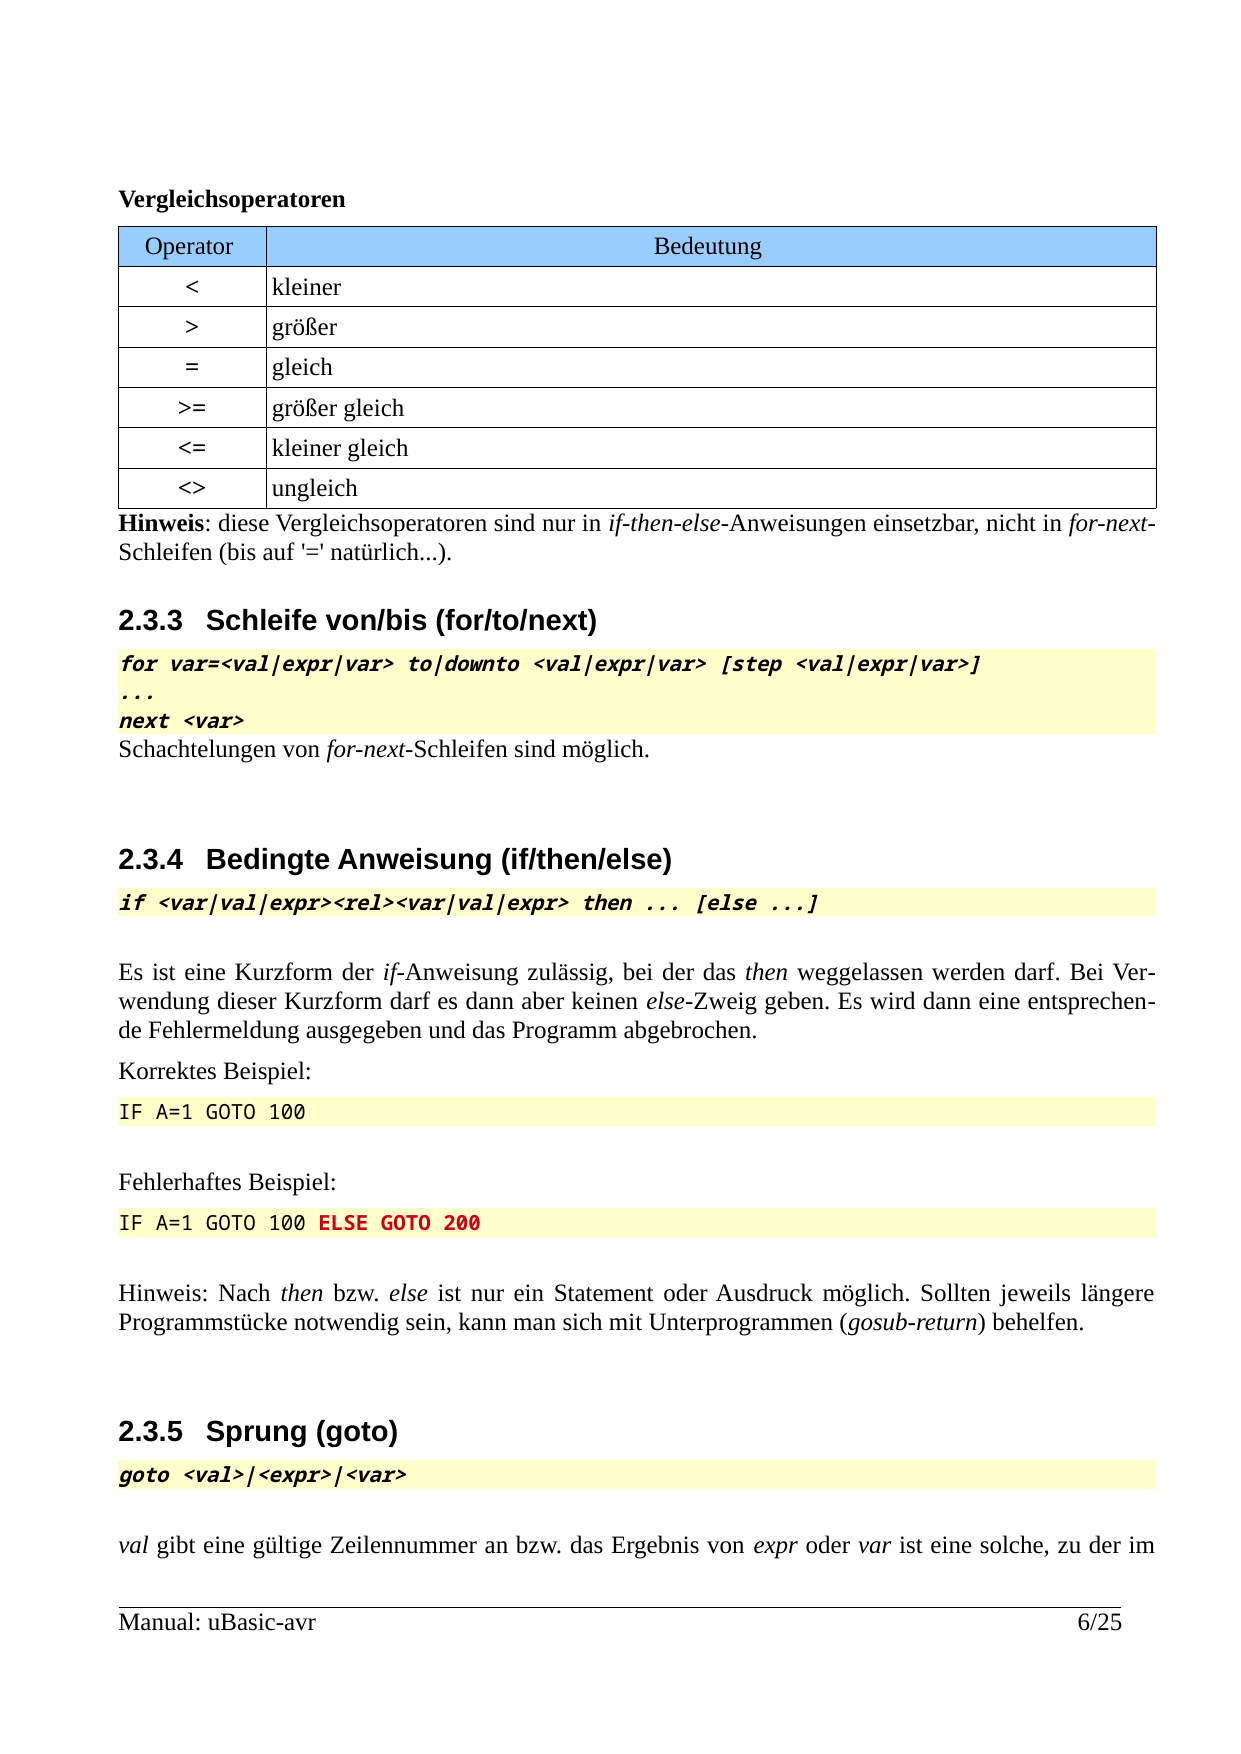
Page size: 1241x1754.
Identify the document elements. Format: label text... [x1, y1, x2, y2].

text Hinweis: Nach then bzw. else ist nur ein Statement oder Ausdruck möglich. Sollten jeweils längere Programmstücke notwendig sein, kann man sich mit Unterprogrammen (gosub-return) behelfen. [118, 1278, 1156, 1336]
table_cell gleich [267, 348, 1156, 387]
table_cell <= [119, 428, 266, 467]
text for var=<val|expr|var> to|downto <val|expr|var> [step <val|expr|var>] [118, 649, 1156, 677]
text next <var> [118, 706, 1156, 734]
text ... [118, 677, 1156, 706]
subtitle Vergleichsoperatoren [118, 184, 1156, 213]
text Korrektes Beispiel: [118, 1056, 1156, 1085]
text val gibt eine gültige Zeilennummer an bzw. das Ergebnis von expr oder var ist eine solche, zu der im [118, 1530, 1156, 1559]
subtitle Sprung (goto) [118, 1414, 1156, 1448]
text IF A=1 GOTO 100 ELSE GOTO 200 [118, 1208, 1156, 1237]
table_cell kleiner gleich [267, 428, 1156, 467]
table_header Operator [119, 227, 266, 266]
table_cell größer gleich [267, 388, 1156, 427]
table_header Bedeutung [267, 227, 1156, 266]
text Schachtelungen von for-next-Schleifen sind möglich. [118, 734, 1156, 763]
table_cell >= [119, 388, 266, 427]
table_cell <> [119, 469, 266, 508]
table_cell = [119, 348, 266, 387]
table_cell > [119, 307, 266, 347]
text Fehlerhaftes Beispiel: [118, 1167, 1156, 1196]
table_cell größer [267, 307, 1156, 347]
text IF A=1 GOTO 100 [118, 1097, 1156, 1126]
subtitle Schleife von/bis (for/to/next) [118, 603, 1156, 636]
table_cell ungleich [267, 469, 1156, 508]
text if <var|val|expr><rel><var|val|expr> then ... [else ...] [118, 888, 1156, 916]
table_cell kleiner [267, 267, 1156, 306]
text goto <val>|<expr>|<var> [118, 1460, 1156, 1489]
text Hinweis: diese Vergleichsoperatoren sind nur in if-then-else-Anweisungen einsetzbar, nicht in for-next-Schleifen (bis auf '=' natürlich...). [118, 509, 1156, 565]
table_cell < [119, 267, 266, 306]
text Es ist eine Kurzform der if-Anweisung zulässig, bei der das then weggelassen werden darf. Bei Ver­wendung dieser Kurzform darf es dann aber keinen else-Zweig geben. Es wird dann eine entsprechen­de Fehlermeldung ausgegeben und das Programm abgebrochen. [118, 957, 1156, 1044]
subtitle Bedingte Anweisung (if/then/else) [118, 842, 1156, 875]
